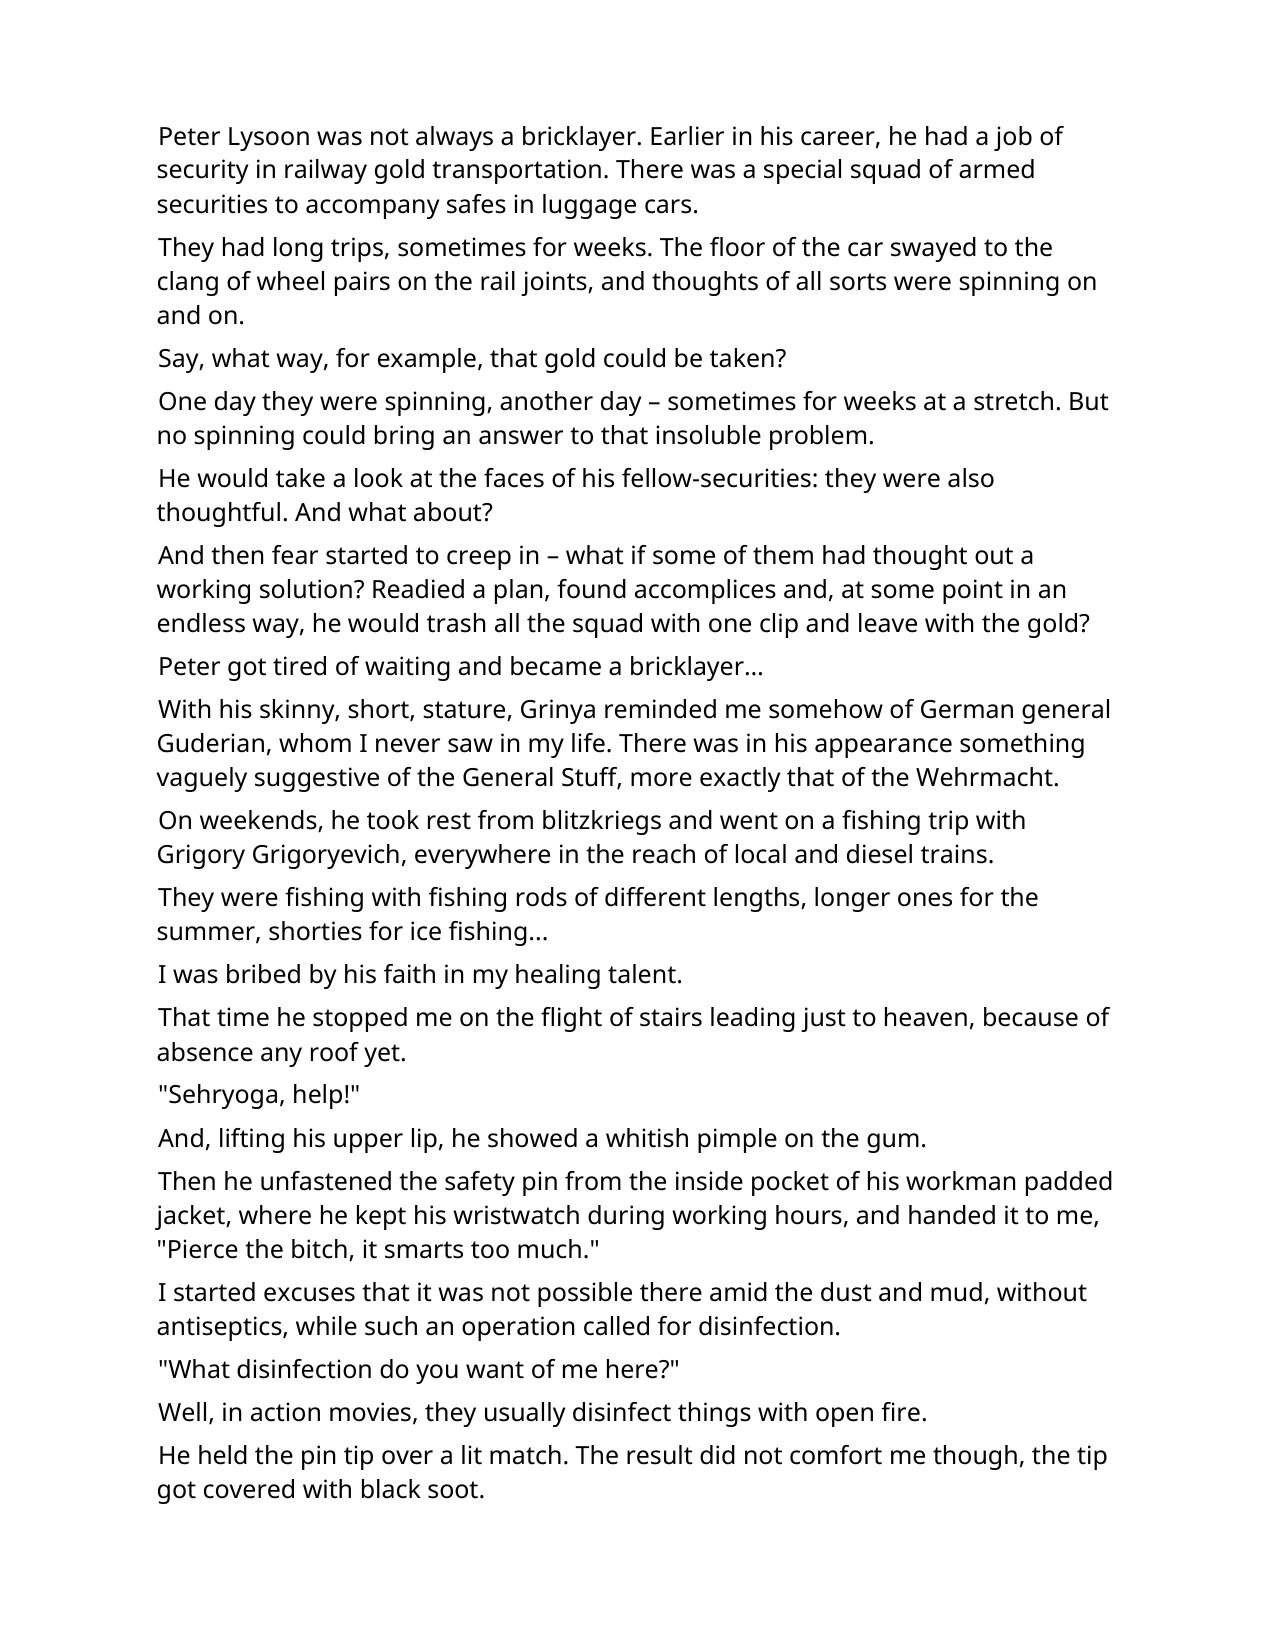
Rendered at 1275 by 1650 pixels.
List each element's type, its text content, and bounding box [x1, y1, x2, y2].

text He held the pin tip over a lit match. The result did not comfort me though, the tip got covered with black soot. [156, 1437, 1118, 1506]
text And then fear started to creep in – what if some of them had thought out a working solution? Readied a plan, found accomplices and, at some point in an endless way, he would trash all the squad with one clip and leave with the gold? [156, 538, 1118, 640]
text On weekends, he took rest from blitzkriegs and went on a fishing trip with Grigory Grigoryevich, everywhere in the reach of local and diesel trains. [156, 803, 1118, 871]
text "Sehryoga, help!" [156, 1077, 1118, 1111]
text Well, in action movies, they usually disinfect things with open fire. [156, 1394, 1118, 1428]
text That time he stopped me on the flight of stairs leading just to heaven, because of absence any roof yet. [156, 1000, 1118, 1068]
text I started excuses that it was not possible there amid the dust and mud, without antiseptics, while such an operation called for disinfection. [156, 1274, 1118, 1342]
text They were fishing with fishing rods of different lengths, longer ones for the summer, shorties for ice fishing... [156, 880, 1118, 948]
text With his skinny, short, stature, Grinya reminded me somehow of German general Guderian, whom I never saw in my life. There was in his appearance something vaguely suggestive of the General Stuff, more exactly that of the Wehrmacht. [156, 692, 1118, 794]
text Say, what way, for example, that gold could be taken? [156, 340, 1118, 374]
text One day they were spinning, another day – sometimes for weeks at a stretch. But no spinning could bring an answer to that insoluble problem. [156, 383, 1118, 452]
text I was bribed by his faith in my healing talent. [156, 957, 1118, 991]
text And, lifting his upper lip, he showed a whitish pimple on the gum. [156, 1120, 1118, 1154]
text Peter Lysoon was not always a bricklayer. Earlier in his career, he had a job of security in railway gold transportation. There was a special squad of armed securities to accompany safes in luggage cars. [156, 118, 1118, 220]
text They had long trips, sometimes for weeks. The floor of the car swayed to the clang of wheel pairs on the rail joints, and thoughts of all sorts were spinning on and on. [156, 229, 1118, 331]
text Peter got tired of waiting and became a bricklayer… [156, 649, 1118, 683]
text "What disinfection do you want of me here?" [156, 1351, 1118, 1386]
text Then he unfastened the safety pin from the inside pocket of his workman padded jacket, where he kept his wristwatch during working hours, and handed it to me, "Pierce the bitch, it smarts too much." [156, 1163, 1118, 1265]
text He would take a look at the faces of his fellow-securities: they were also thoughtful. And what about? [156, 461, 1118, 529]
